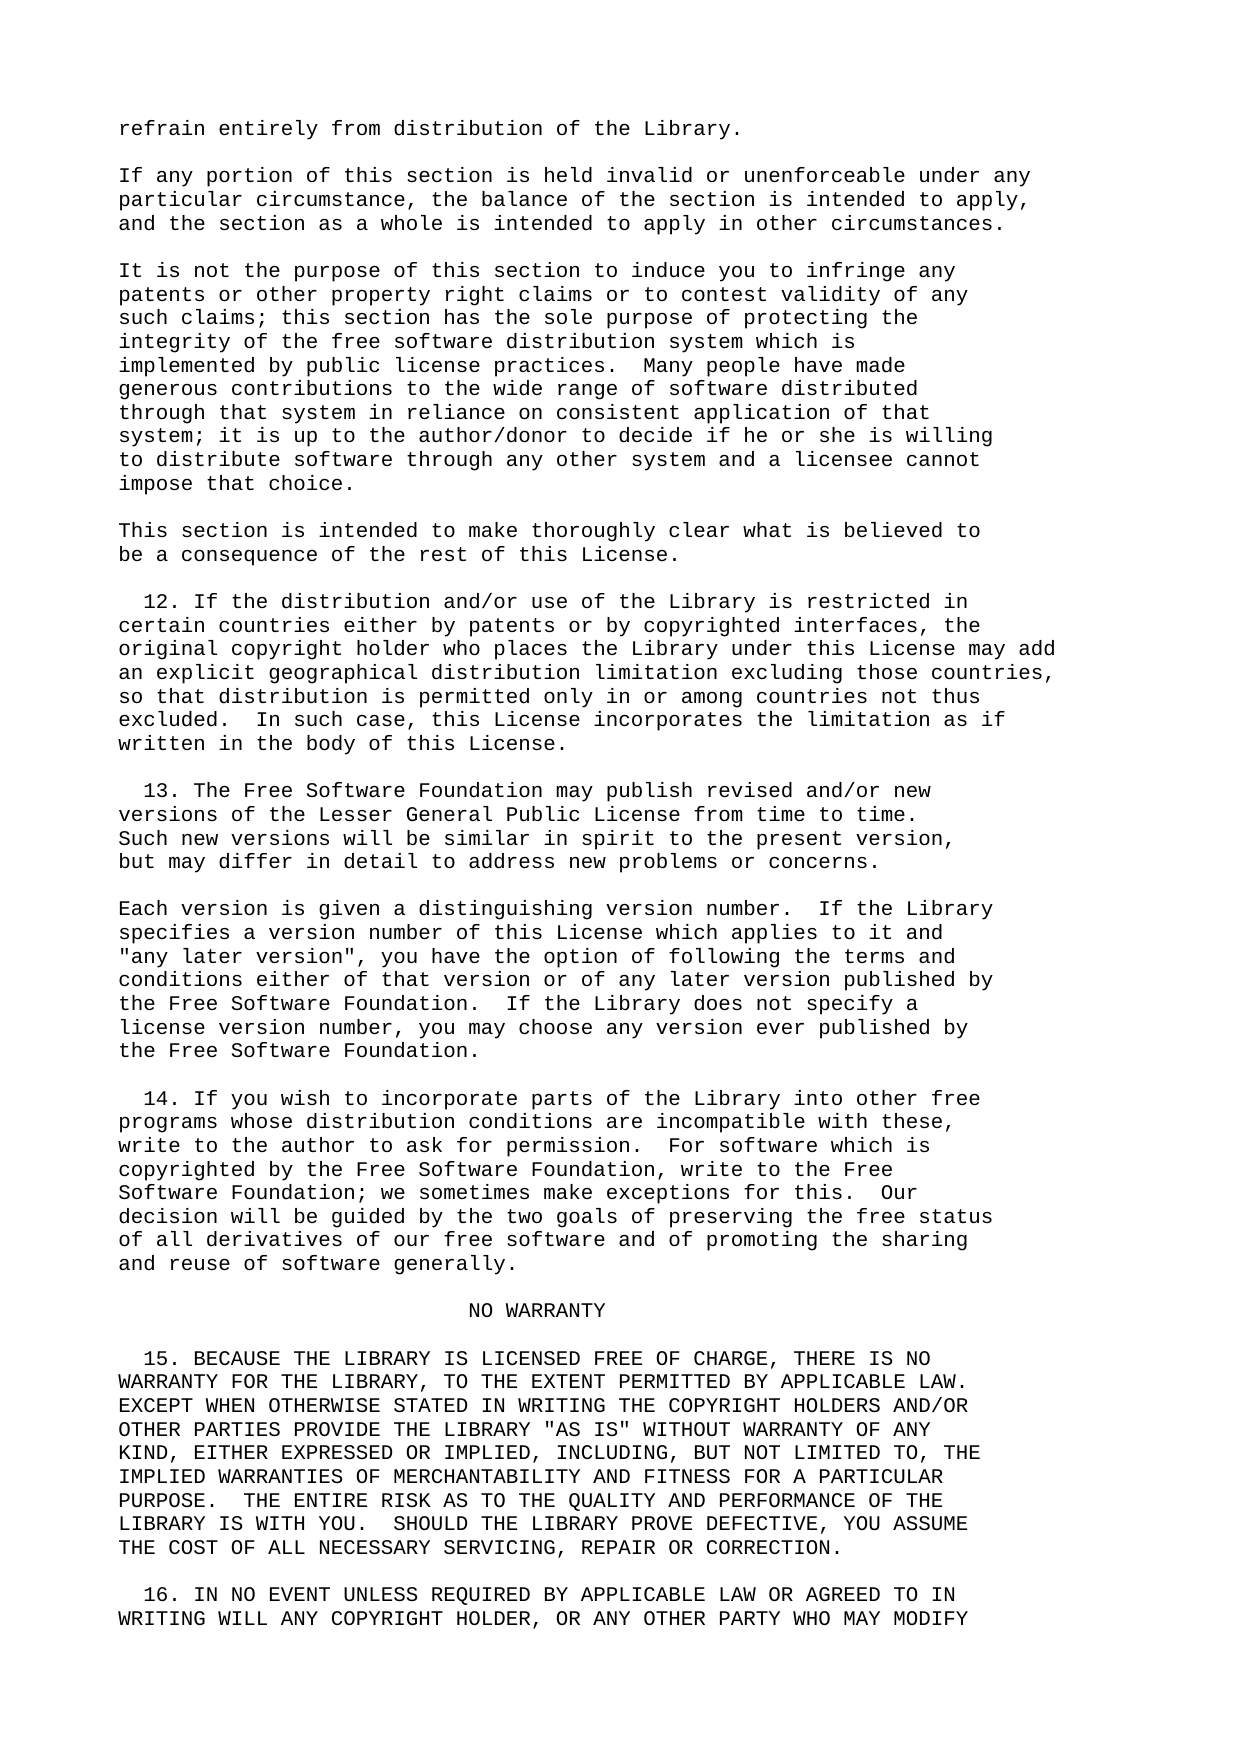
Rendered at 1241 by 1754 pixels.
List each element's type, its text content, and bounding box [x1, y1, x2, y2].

text and reuse of software generally. [118, 1253, 1122, 1277]
text original copyright holder who places the Library under this License may add [118, 638, 1122, 662]
text IMPLIED WARRANTIES OF MERCHANTABILITY AND FITNESS FOR A PARTICULAR [118, 1466, 1122, 1489]
text refrain entirely from distribution of the Library. [118, 118, 1122, 142]
text versions of the Lesser General Public License from time to time. [118, 804, 1122, 827]
text This section is intended to make thoroughly clear what is believed to [118, 520, 1122, 544]
text NO WARRANTY [118, 1300, 1122, 1324]
text It is not the purpose of this section to induce you to infringe any [118, 260, 1122, 284]
text 16. IN NO EVENT UNLESS REQUIRED BY APPLICABLE LAW OR AGREED TO IN [118, 1584, 1122, 1608]
text through that system in reliance on consistent application of that [118, 402, 1122, 426]
text WARRANTY FOR THE LIBRARY, TO THE EXTENT PERMITTED BY APPLICABLE LAW. [118, 1371, 1122, 1395]
text Each version is given a distinguishing version number. If the Library [118, 898, 1122, 922]
text but may differ in detail to address new problems or concerns. [118, 851, 1122, 875]
text of all derivatives of our free software and of promoting the sharing [118, 1229, 1122, 1253]
text an explicit geographical distribution limitation excluding those countries, [118, 662, 1122, 686]
text particular circumstance, the balance of the section is intended to apply, [118, 189, 1122, 213]
text LIBRARY IS WITH YOU. SHOULD THE LIBRARY PROVE DEFECTIVE, YOU ASSUME [118, 1513, 1122, 1537]
text specifies a version number of this License which applies to it and [118, 922, 1122, 946]
text patents or other property right claims or to contest validity of any [118, 284, 1122, 307]
text 12. If the distribution and/or use of the Library is restricted in [118, 591, 1122, 615]
text be a consequence of the rest of this License. [118, 544, 1122, 567]
text 13. The Free Software Foundation may publish revised and/or new [118, 780, 1122, 804]
text THE COST OF ALL NECESSARY SERVICING, REPAIR OR CORRECTION. [118, 1537, 1122, 1561]
text and the section as a whole is intended to apply in other circumstances. [118, 213, 1122, 236]
text 14. If you wish to incorporate parts of the Library into other free [118, 1088, 1122, 1111]
text PURPOSE. THE ENTIRE RISK AS TO THE QUALITY AND PERFORMANCE OF THE [118, 1489, 1122, 1513]
text EXCEPT WHEN OTHERWISE STATED IN WRITING THE COPYRIGHT HOLDERS AND/OR [118, 1395, 1122, 1419]
text OTHER PARTIES PROVIDE THE LIBRARY "AS IS" WITHOUT WARRANTY OF ANY [118, 1419, 1122, 1442]
text such claims; this section has the sole purpose of protecting the [118, 307, 1122, 331]
text written in the body of this License. [118, 733, 1122, 757]
text decision will be guided by the two goals of preserving the free status [118, 1206, 1122, 1229]
text implemented by public license practices. Many people have made [118, 354, 1122, 378]
text Such new versions will be similar in spirit to the present version, [118, 827, 1122, 851]
text Software Foundation; we sometimes make exceptions for this. Our [118, 1182, 1122, 1206]
text 15. BECAUSE THE LIBRARY IS LICENSED FREE OF CHARGE, THERE IS NO [118, 1348, 1122, 1371]
text the Free Software Foundation. [118, 1040, 1122, 1064]
text certain countries either by patents or by copyrighted interfaces, the [118, 615, 1122, 638]
text integrity of the free software distribution system which is [118, 331, 1122, 354]
text programs whose distribution conditions are incompatible with these, [118, 1111, 1122, 1135]
text WRITING WILL ANY COPYRIGHT HOLDER, OR ANY OTHER PARTY WHO MAY MODIFY [118, 1608, 1122, 1631]
text so that distribution is permitted only in or among countries not thus [118, 686, 1122, 709]
text copyrighted by the Free Software Foundation, write to the Free [118, 1158, 1122, 1182]
text KIND, EITHER EXPRESSED OR IMPLIED, INCLUDING, BUT NOT LIMITED TO, THE [118, 1442, 1122, 1466]
text generous contributions to the wide range of software distributed [118, 378, 1122, 402]
text excluded. In such case, this License incorporates the limitation as if [118, 709, 1122, 733]
text license version number, you may choose any version ever published by [118, 1017, 1122, 1040]
text impose that choice. [118, 473, 1122, 496]
text conditions either of that version or of any later version published by [118, 969, 1122, 993]
text write to the author to ask for permission. For software which is [118, 1135, 1122, 1158]
text to distribute software through any other system and a licensee cannot [118, 449, 1122, 473]
text If any portion of this section is held invalid or unenforceable under any [118, 165, 1122, 189]
text system; it is up to the author/donor to decide if he or she is willing [118, 426, 1122, 449]
text "any later version", you have the option of following the terms and [118, 946, 1122, 969]
text the Free Software Foundation. If the Library does not specify a [118, 993, 1122, 1017]
